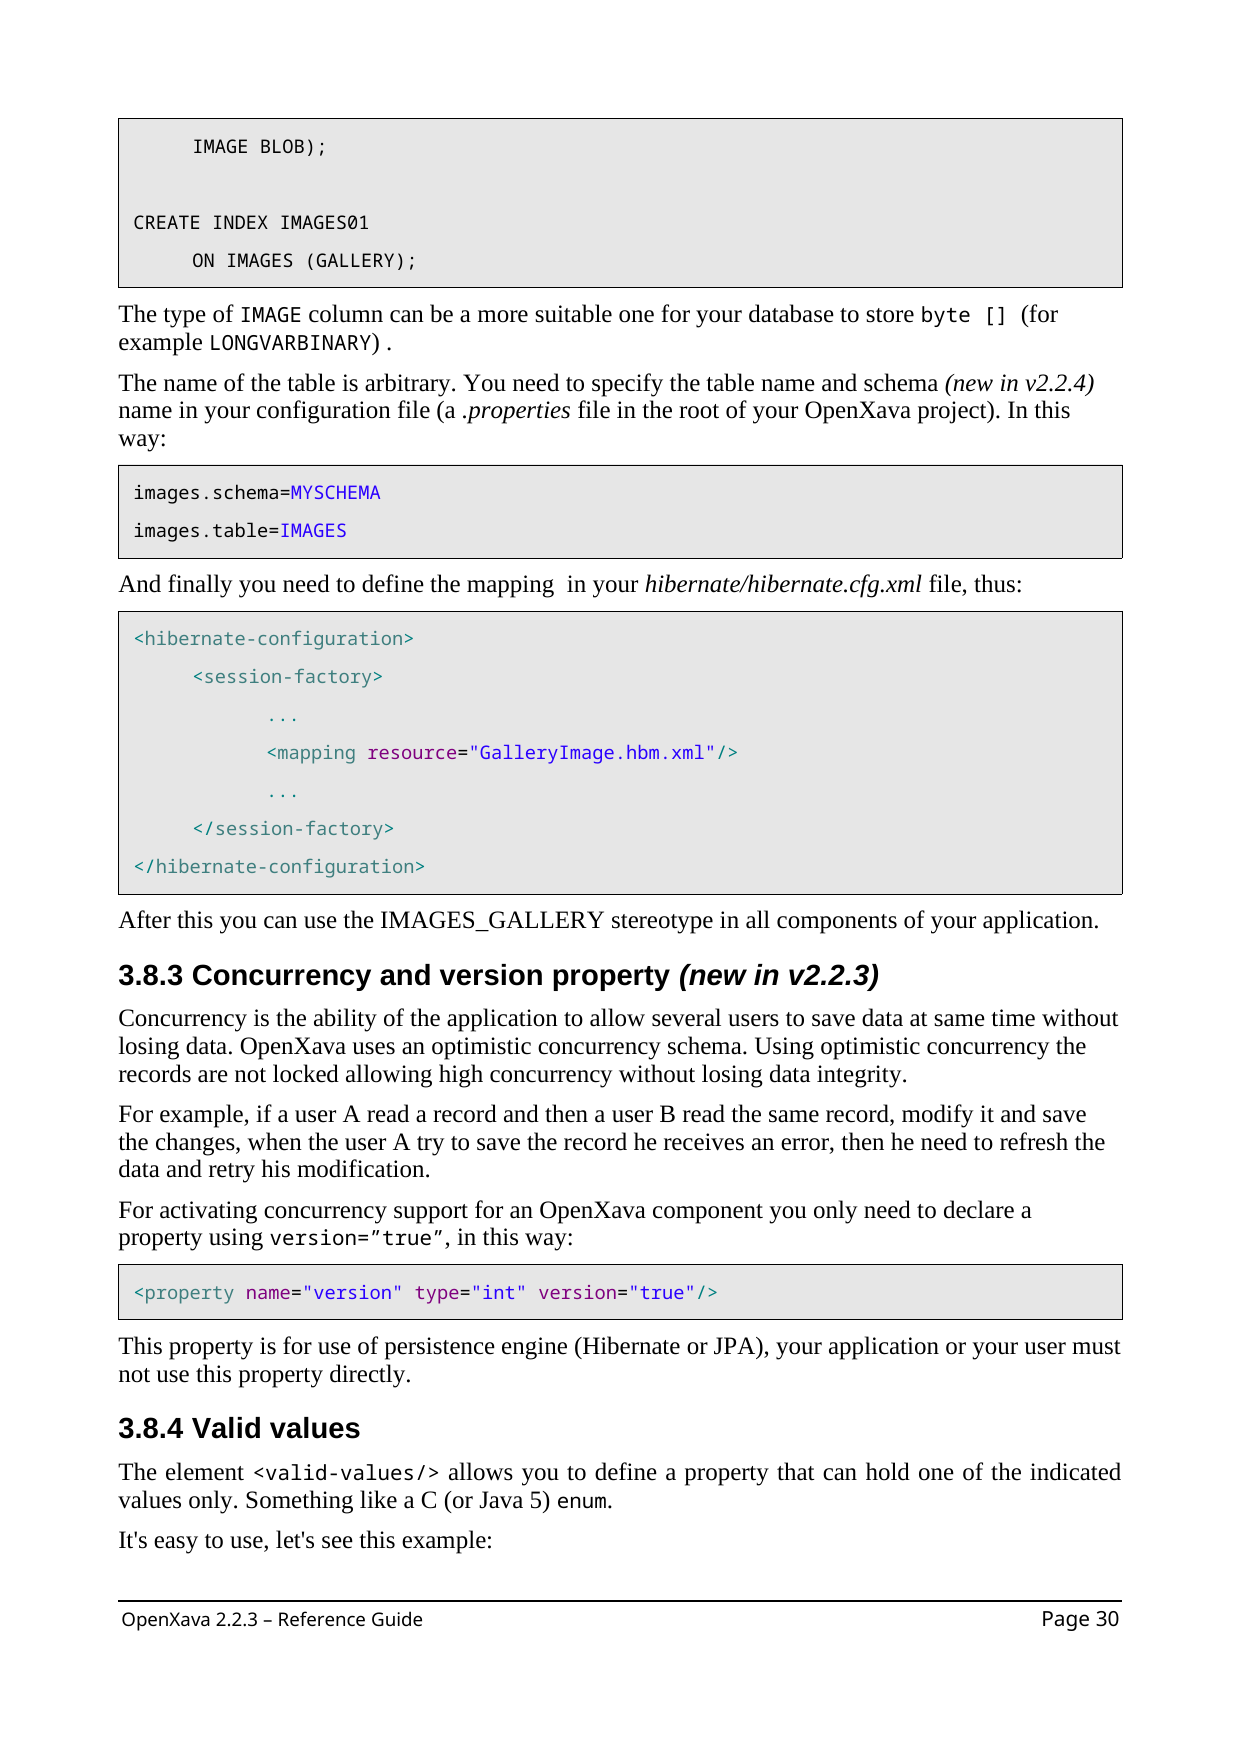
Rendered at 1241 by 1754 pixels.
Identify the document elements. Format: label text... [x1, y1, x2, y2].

text <session-factory> [119, 649, 1122, 687]
text images.schema=MYSCHEMA [119, 466, 1122, 503]
text It's easy to use, let's see this example: [118, 1527, 1122, 1554]
text For example, if a user A read a record and then a user B read the same record, modify it and save the changes, when the user A try to save the record he receives an error, then he need to refresh the data and retry his modification. [118, 1100, 1122, 1183]
text The type of IMAGE column can be a more suitable one for your database to store byte [] (for example LONGVARBINARY) . [118, 300, 1122, 356]
text ON IMAGES (GALLERY); [119, 232, 1122, 287]
text For activating concurrency support for an OpenXava component you only need to declare a property using version=”true”, in this way: [118, 1196, 1122, 1252]
text This property is for use of persistence engine (Hibernate or JPA), your application or your user must not use this property directly. [118, 1332, 1122, 1387]
text <property name="version" type="int" version="true"/> [119, 1265, 1122, 1319]
text Concurrency is the ability of the application to allow several users to save data at same time without losing data. OpenXava uses an optimistic concurrency schema. Using optimistic concurrency the records are not locked allowing high concurrency without losing data integrity. [118, 1004, 1122, 1088]
text After this you can use the IMAGES_GALLERY stereotype in all components of your application. [118, 907, 1122, 934]
text CREATE INDEX IMAGES01 [119, 194, 1122, 232]
text <mapping resource="GalleryImage.hbm.xml"/> [119, 725, 1122, 763]
text The element <valid-values/> allows you to define a property that can hold one of the indicated values only. Something like a C (or Java 5) enum. [118, 1458, 1122, 1514]
text </hibernate-configuration> [119, 839, 1122, 894]
text The name of the table is arbitrary. You need to specify the table name and schema (new in v2.2.4) name in your configuration file (a .properties file in the root of your OpenXava project). In this way: [118, 369, 1122, 452]
text images.table=IMAGES [119, 503, 1122, 558]
text ... [119, 763, 1122, 801]
text <hibernate-configuration> [119, 612, 1122, 649]
subtitle Concurrency and version property (new in v2.2.3) [118, 959, 1122, 992]
text ... [119, 687, 1122, 725]
text IMAGE BLOB); [119, 119, 1122, 156]
subtitle Valid values [118, 1412, 1122, 1445]
text And finally you need to define the mapping in your hibernate/hibernate.cfg.xml file, thus: [118, 570, 1122, 598]
text </session-factory> [119, 801, 1122, 839]
